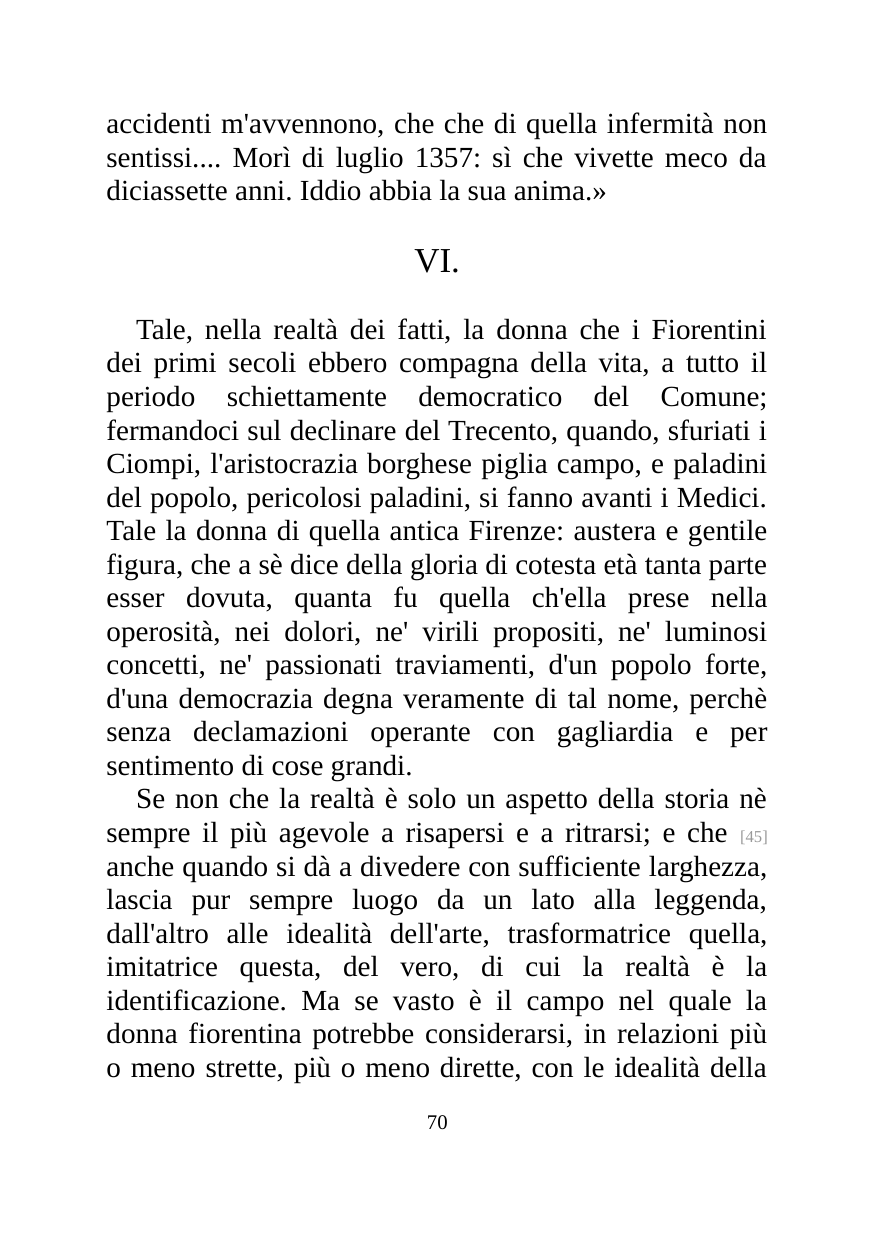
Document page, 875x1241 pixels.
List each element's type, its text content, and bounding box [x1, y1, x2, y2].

text Tale, nella realtà dei fatti, la donna che i Fiorentini dei primi secoli ebbero compagna della vita, a tutto il periodo schiettamente democratico del Comune; fermandoci sul declinare del Trecento, quando, sfuriati i Ciompi, l'aristocrazia borghese piglia campo, e paladini del popolo, pericolosi paladini, si fanno avanti i Medici. Tale la donna di quella antica Firenze: austera e gentile figura, che a sè dice della gloria di cotesta età tanta parte esser dovuta, quanta fu quella ch'ella prese nella operosità, nei dolori, ne' virili propositi, ne' luminosi concetti, ne' passionati traviamenti, d'un popolo forte, d'una democrazia degna veramente di tal nome, perchè senza declamazioni operante con gagliardia e per sentimento di cose grandi. [106, 312, 768, 782]
text accidenti m'avvennono, che che di quella infermità non sentissi.... Morì di luglio 1357: sì che vivette meco da diciassette anni. Iddio abbia la sua anima.» [106, 106, 768, 207]
text Se non che la realtà è solo un aspetto della storia nè sempre il più agevole a risapersi e a ritrarsi; e che [45] anche quando si dà a divedere con sufficiente larghezza, lascia pur sempre luogo da un lato alla leggenda, dall'altro alle idealità dell'arte, trasformatrice quella, imitatrice questa, del vero, di cui la realtà è la identificazione. Ma se vasto è il campo nel quale la donna fiorentina potrebbe considerarsi, in relazioni più o meno strette, più o meno dirette, con le idealità della [106, 782, 768, 1083]
subtitle VI. [106, 239, 768, 279]
